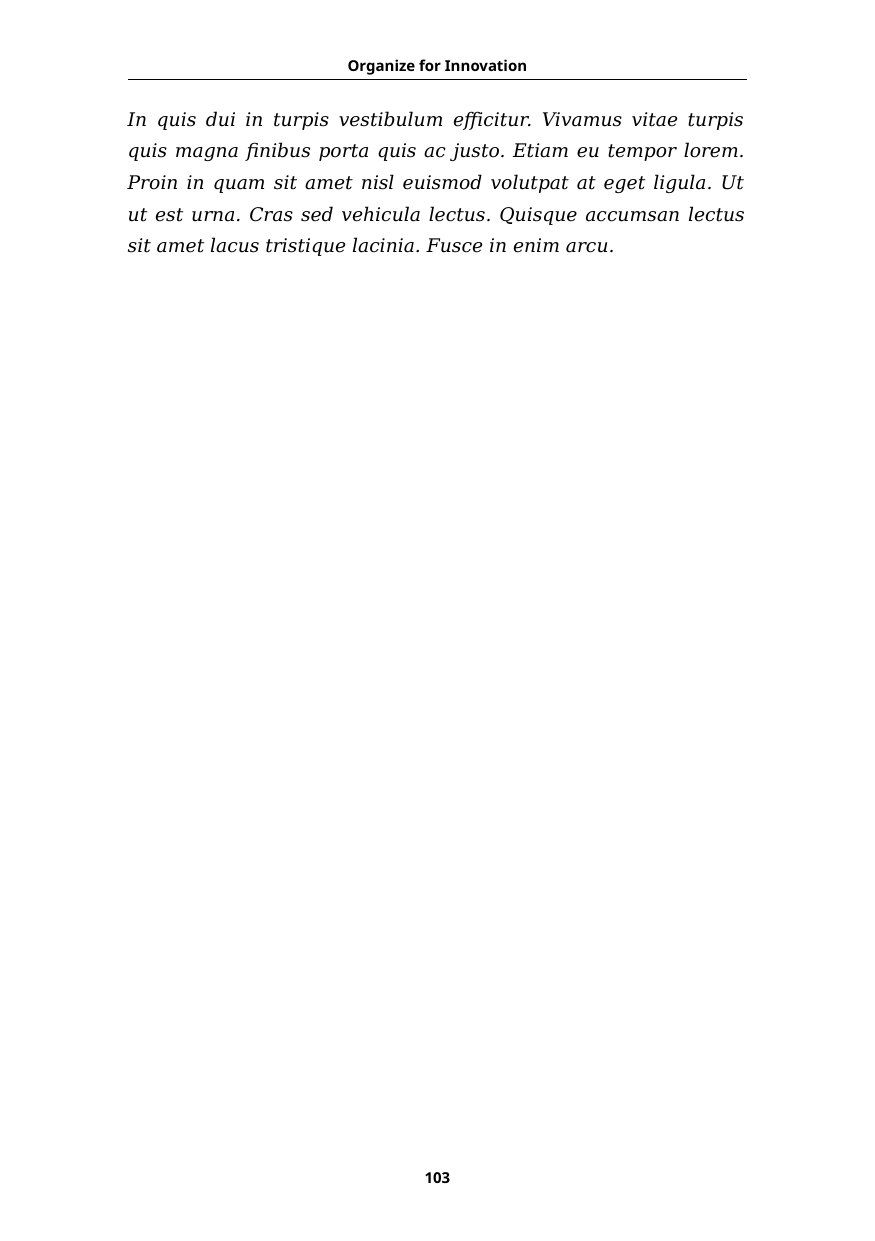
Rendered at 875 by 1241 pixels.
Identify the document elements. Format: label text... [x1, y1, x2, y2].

text In quis dui in turpis vestibulum efficitur. Vivamus vitae turpis quis magna finibus porta quis ac justo. Etiam eu tempor lorem. Proin in quam sit amet nisl euismod volutpat at eget ligula. Ut ut est urna. Cras sed vehicula lectus. Quisque accumsan lectus sit amet lacus tristique lacinia. Fusce in enim arcu. [127, 109, 747, 257]
